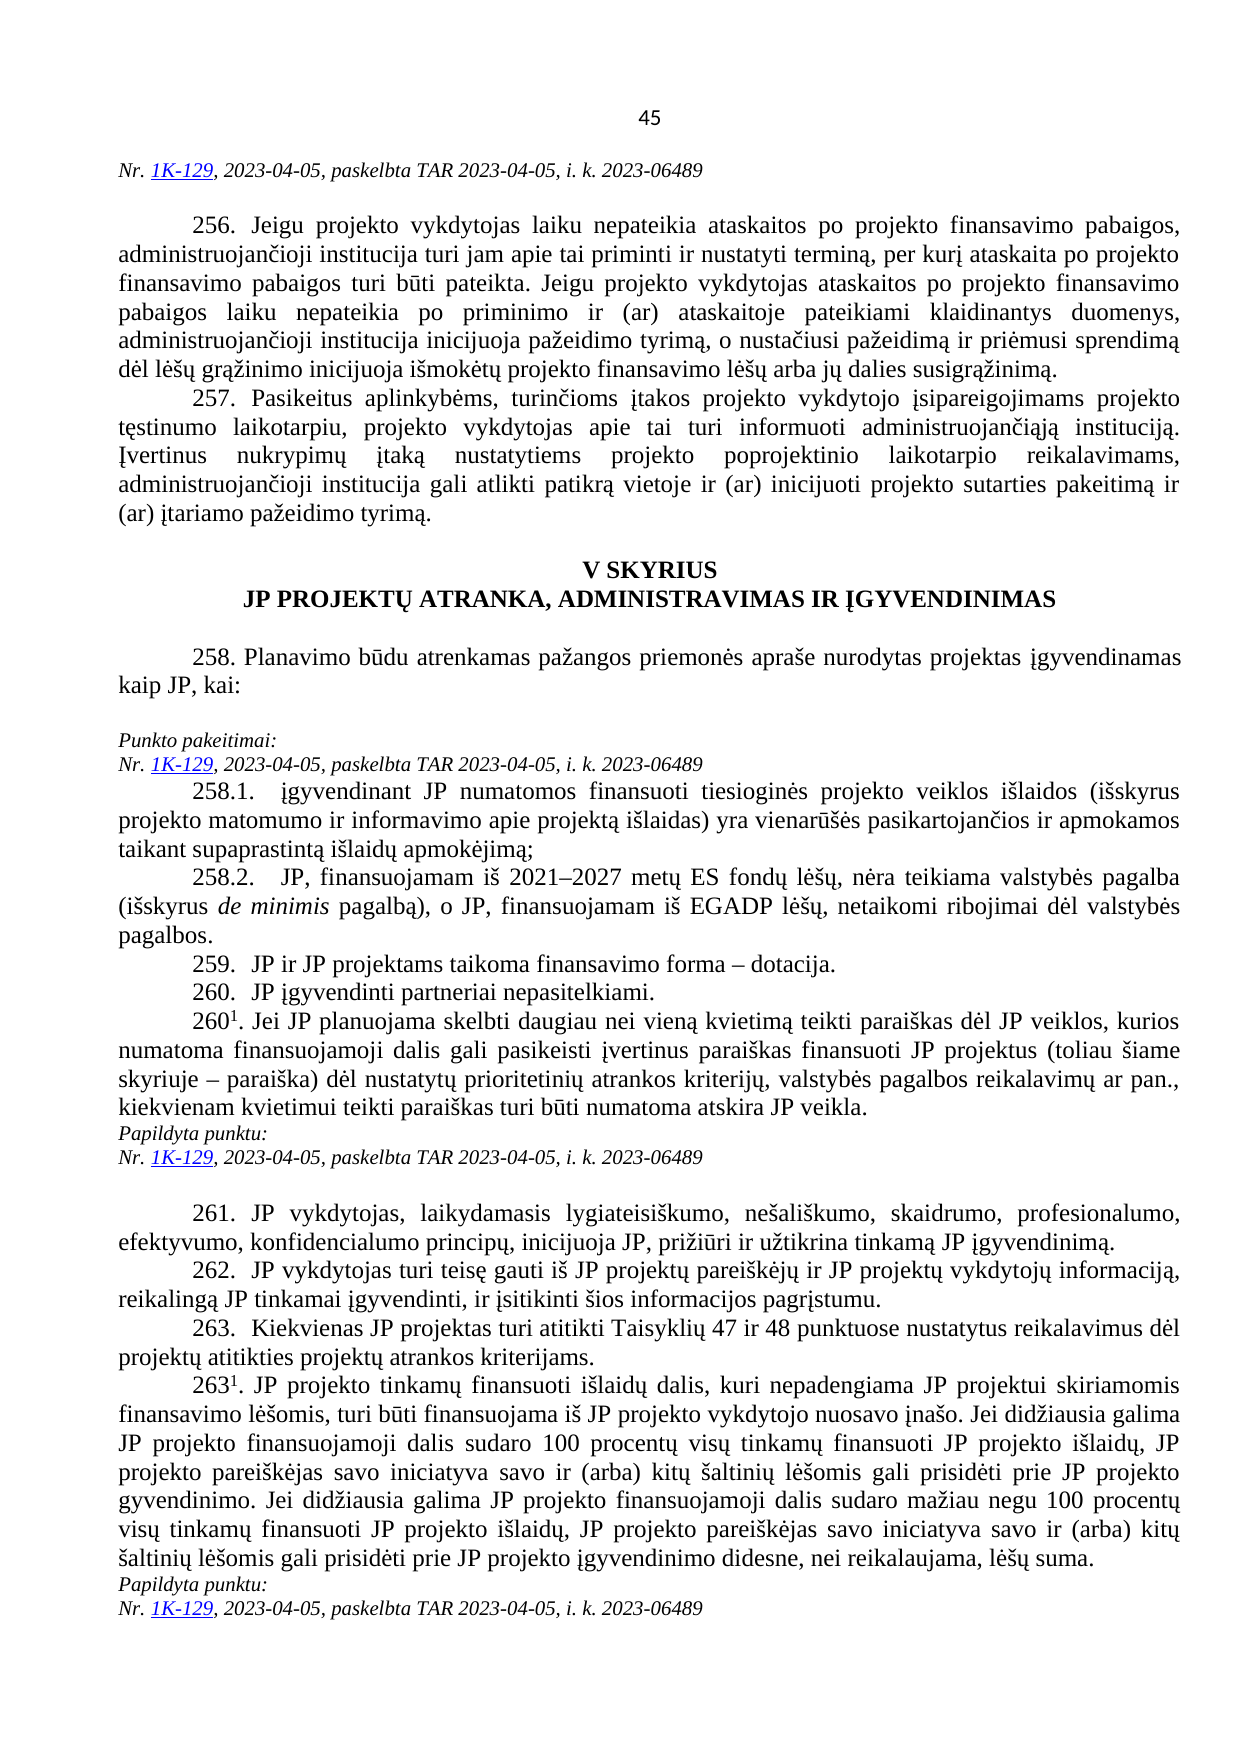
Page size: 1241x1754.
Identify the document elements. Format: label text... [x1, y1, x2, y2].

text Nr. 1K-129, 2023-04-05, paskelbta TAR 2023-04-05, i. k. 2023-06489 [118, 1596, 1181, 1620]
text V SKYRIUS [118, 556, 1181, 584]
text 257. Pasikeitus aplinkybėms, turinčioms įtakos projekto vykdytojo įsipareigojimams projekto tęstinumo laikotarpiu, projekto vykdytojas apie tai turi informuoti administruojančiąją instituciją. Įvertinus nukrypimų įtaką nustatytiems projekto poprojektinio laikotarpio reikalavimams, administruojančioji institucija gali atlikti patikrą vietoje ir (ar) inicijuoti projekto sutarties pakeitimą ir (ar) įtariamo pažeidimo tyrimą. [118, 383, 1181, 527]
text Papildyta punktu: [118, 1572, 1181, 1596]
text 263. Kiekvienas JP projektas turi atitikti Taisyklių 47 ir 48 punktuose nustatytus reikalavimus dėl projektų atitikties projektų atrankos kriterijams. [118, 1313, 1181, 1371]
text 260. JP įgyvendinti partneriai nepasitelkiami. [118, 977, 1181, 1006]
text 259. JP ir JP projektams taikoma finansavimo forma – dotacija. [118, 949, 1181, 977]
text 2631. JP projekto tinkamų finansuoti išlaidų dalis, kuri nepadengiama JP projektui skiriamomis finansavimo lėšomis, turi būti finansuojama iš JP projekto vykdytojo nuosavo įnašo. Jei didžiausia galima JP projekto finansuojamoji dalis sudaro 100 procentų visų tinkamų finansuoti JP projekto išlaidų, JP projekto pareiškėjas savo iniciatyva savo ir (arba) kitų šaltinių lėšomis gali prisidėti prie JP projekto gyvendinimo. Jei didžiausia galima JP projekto finansuojamoji dalis sudaro mažiau negu 100 procentų visų tinkamų finansuoti JP projekto išlaidų, JP projekto pareiškėjas savo iniciatyva savo ir (arba) kitų šaltinių lėšomis gali prisidėti prie JP projekto įgyvendinimo didesne, nei reikalaujama, lėšų suma. [118, 1371, 1181, 1572]
text 258.2. JP, finansuojamam iš 2021–2027 metų ES fondų lėšų, nėra teikiama valstybės pagalba (išskyrus de minimis pagalbą), o JP, finansuojamam iš EGADP lėšų, netaikomi ribojimai dėl valstybės pagalbos. [118, 862, 1181, 949]
text Nr. 1K-129, 2023-04-05, paskelbta TAR 2023-04-05, i. k. 2023-06489 [118, 158, 1181, 182]
text Nr. 1K-129, 2023-04-05, paskelbta TAR 2023-04-05, i. k. 2023-06489 [118, 1145, 1181, 1169]
text 262. JP vykdytojas turi teisę gauti iš JP projektų pareiškėjų ir JP projektų vykdytojų informaciją, reikalingą JP tinkamai įgyvendinti, ir įsitikinti šios informacijos pagrįstumu. [118, 1256, 1181, 1313]
text 261. JP vykdytojas, laikydamasis lygiateisiškumo, nešališkumo, skaidrumo, profesionalumo, efektyvumo, konfidencialumo principų, inicijuoja JP, prižiūri ir užtikrina tinkamą JP įgyvendinimą. [118, 1198, 1181, 1256]
text JP PROJEKTŲ ATRANKA, ADMINISTRAVIMAS IR ĮGYVENDINIMAS [118, 584, 1181, 613]
text Punkto pakeitimai: [118, 728, 1181, 752]
text 258.1. įgyvendinant JP numatomos finansuoti tiesioginės projekto veiklos išlaidos (išskyrus projekto matomumo ir informavimo apie projektą išlaidas) yra vienarūšės pasikartojančios ir apmokamos taikant supaprastintą išlaidų apmokėjimą; [118, 776, 1181, 862]
text 256. Jeigu projekto vykdytojas laiku nepateikia ataskaitos po projekto finansavimo pabaigos, administruojančioji institucija turi jam apie tai priminti ir nustatyti terminą, per kurį ataskaita po projekto finansavimo pabaigos turi būti pateikta. Jeigu projekto vykdytojas ataskaitos po projekto finansavimo pabaigos laiku nepateikia po priminimo ir (ar) ataskaitoje pateikiami klaidinantys duomenys, administruojančioji institucija inicijuoja pažeidimo tyrimą, o nustačiusi pažeidimą ir priėmusi sprendimą dėl lėšų grąžinimo inicijuoja išmokėtų projekto finansavimo lėšų arba jų dalies susigrąžinimą. [118, 211, 1181, 383]
text 258. Planavimo būdu atrenkamas pažangos priemonės apraše nurodytas projektas įgyvendinamas kaip JP, kai: [118, 642, 1181, 699]
text 2601. Jei JP planuojama skelbti daugiau nei vieną kvietimą teikti paraiškas dėl JP veiklos, kurios numatoma finansuojamoji dalis gali pasikeisti įvertinus paraiškas finansuoti JP projektus (toliau šiame skyriuje – paraiška) dėl nustatytų prioritetinių atrankos kriterijų, valstybės pagalbos reikalavimų ar pan., kiekvienam kvietimui teikti paraiškas turi būti numatoma atskira JP veikla. [118, 1006, 1181, 1121]
text Nr. 1K-129, 2023-04-05, paskelbta TAR 2023-04-05, i. k. 2023-06489 [118, 752, 1181, 776]
text Papildyta punktu: [118, 1121, 1181, 1145]
